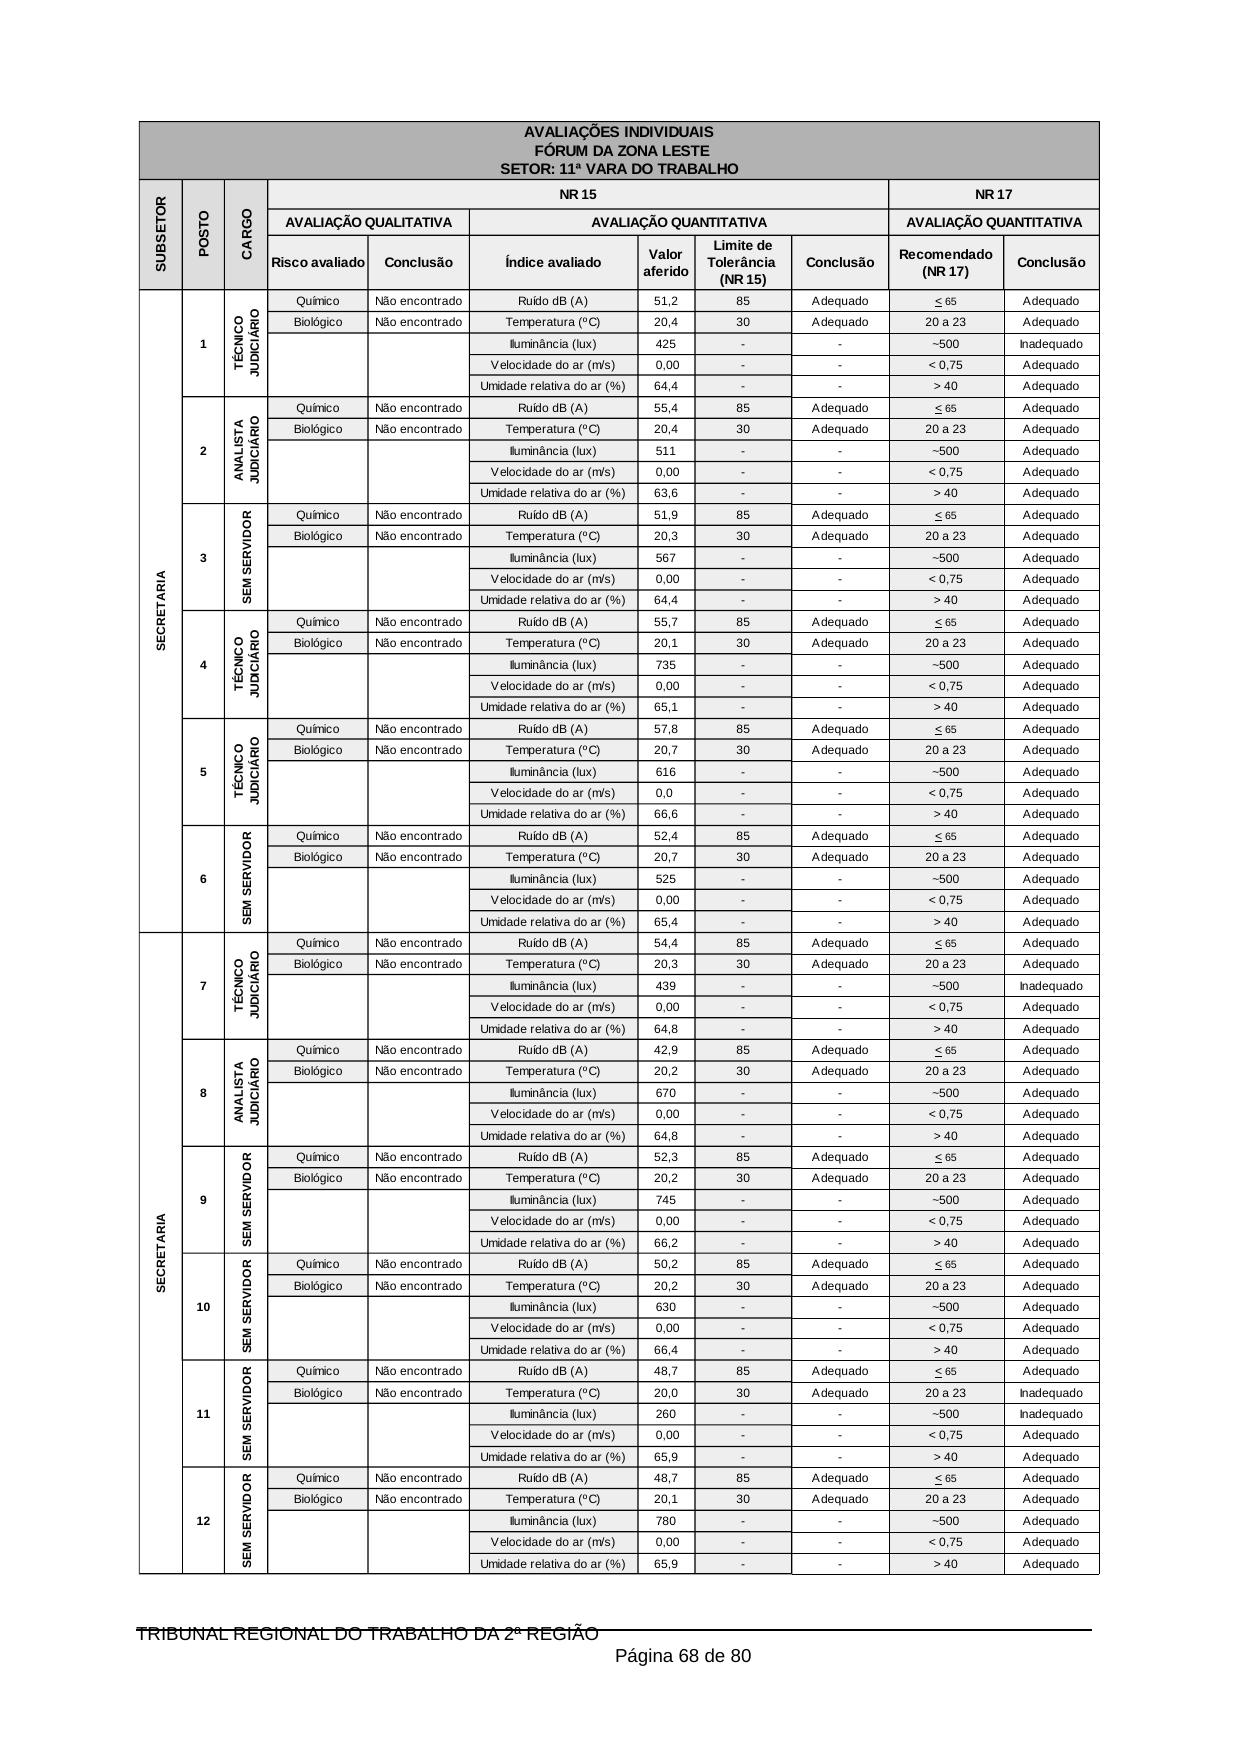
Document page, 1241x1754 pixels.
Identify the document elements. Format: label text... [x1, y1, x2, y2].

text H [136, 75, 1104, 94]
